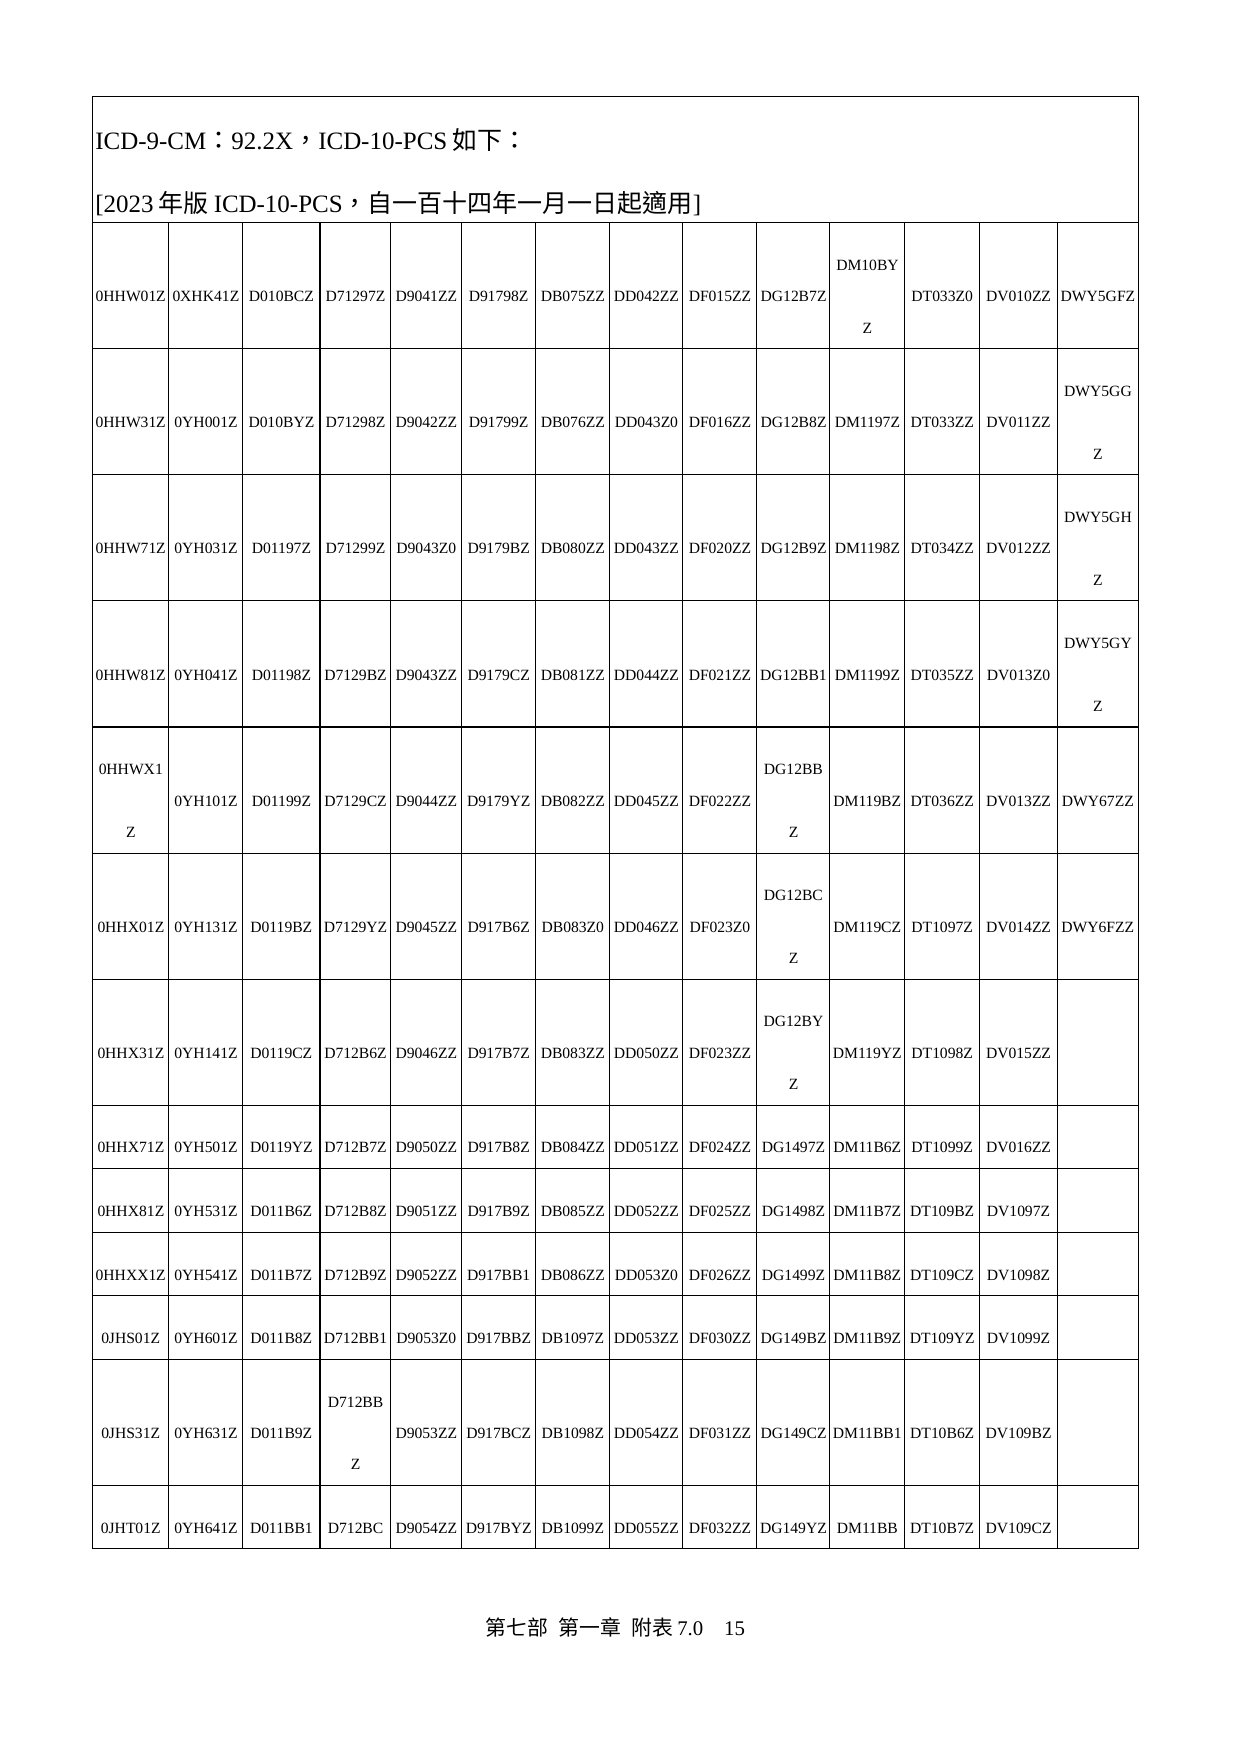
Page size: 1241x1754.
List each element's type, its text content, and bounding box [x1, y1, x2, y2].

table_cell 0HHWX1Z [93, 728, 168, 852]
table_cell D712BB1 [321, 1296, 390, 1359]
table_cell 0YH141Z [169, 980, 242, 1104]
table_cell D010BCZ [243, 223, 319, 348]
table_cell DF022ZZ [683, 728, 756, 852]
table_cell 0YH131Z [169, 854, 242, 978]
table_cell DT10B6Z [905, 1360, 979, 1485]
table_cell DV1097Z [980, 1169, 1057, 1232]
table_cell DV011ZZ [980, 349, 1057, 474]
table_cell DM119YZ [830, 980, 904, 1104]
table_cell DD044ZZ [610, 601, 682, 726]
table_cell DG12B9Z [757, 475, 829, 600]
table_cell [1058, 1169, 1138, 1232]
table_cell DV013ZZ [980, 728, 1057, 852]
table_cell 0HHW71Z [93, 475, 168, 600]
table_cell 0HHW81Z [93, 601, 168, 726]
table_cell D011B6Z [243, 1169, 319, 1232]
table_cell DF025ZZ [683, 1169, 756, 1232]
table_cell D01199Z [243, 728, 319, 852]
table_cell D9179CZ [462, 601, 535, 726]
table_cell D7129YZ [321, 854, 390, 978]
table_cell D9053Z0 [391, 1296, 461, 1359]
table_cell D011B8Z [243, 1296, 319, 1359]
table_cell DWY6FZZ [1058, 854, 1138, 978]
table_cell D9052ZZ [391, 1233, 461, 1295]
table_cell DF024ZZ [683, 1106, 756, 1168]
table_cell D91799Z [462, 349, 535, 474]
table_cell DB075ZZ [536, 223, 609, 348]
table_cell D9045ZZ [391, 854, 461, 978]
table_cell 0YH531Z [169, 1169, 242, 1232]
table_cell DM1198Z [830, 475, 904, 600]
table_cell D010BYZ [243, 349, 319, 474]
table_cell DF032ZZ [683, 1486, 756, 1548]
table_cell DM11BB1 [830, 1360, 904, 1485]
table_cell D712B9Z [321, 1233, 390, 1295]
table_cell D0119YZ [243, 1106, 319, 1168]
table_cell 0YH631Z [169, 1360, 242, 1485]
table_cell D712B8Z [321, 1169, 390, 1232]
table_cell 0HHX31Z [93, 980, 168, 1104]
table_cell DT033ZZ [905, 349, 979, 474]
table_cell DB083Z0 [536, 854, 609, 978]
table_cell DD052ZZ [610, 1169, 682, 1232]
table_cell D71297Z [321, 223, 390, 348]
table_cell 0HHX71Z [93, 1106, 168, 1168]
table_cell DWY67ZZ [1058, 728, 1138, 852]
table_cell [1058, 980, 1138, 1104]
table_cell DB082ZZ [536, 728, 609, 852]
table_cell 0YH641Z [169, 1486, 242, 1548]
table_cell DF023Z0 [683, 854, 756, 978]
table_cell DT034ZZ [905, 475, 979, 600]
table_cell DT10B7Z [905, 1486, 979, 1548]
table_cell DF023ZZ [683, 980, 756, 1104]
table_cell DT109BZ [905, 1169, 979, 1232]
table_cell DD053Z0 [610, 1233, 682, 1295]
table_cell DM10BYZ [830, 223, 904, 348]
table_cell DWY5GGZ [1058, 349, 1138, 474]
table_cell DF015ZZ [683, 223, 756, 348]
table_cell DM11B8Z [830, 1233, 904, 1295]
table_cell D7129CZ [321, 728, 390, 852]
table_cell D9044ZZ [391, 728, 461, 852]
table_cell DT109CZ [905, 1233, 979, 1295]
table_cell D011BB1 [243, 1486, 319, 1548]
table_cell DG12BCZ [757, 854, 829, 978]
table_cell D9043Z0 [391, 475, 461, 600]
table_cell [1058, 1106, 1138, 1168]
table_cell D917B7Z [462, 980, 535, 1104]
table_header [1057, 97, 1138, 222]
table_cell DT1099Z [905, 1106, 979, 1168]
table_cell DG1499Z [757, 1233, 829, 1295]
table_cell DV013Z0 [980, 601, 1057, 726]
table_cell DD043ZZ [610, 475, 682, 600]
table_cell DWY5GYZ [1058, 601, 1138, 726]
table_cell DV109BZ [980, 1360, 1057, 1485]
table_cell D712BC [321, 1486, 390, 1548]
table_cell D0119BZ [243, 854, 319, 978]
table_cell D9042ZZ [391, 349, 461, 474]
table_cell DB1099Z [536, 1486, 609, 1548]
table_cell DG149YZ [757, 1486, 829, 1548]
table_cell 0XHK41Z [169, 223, 242, 348]
table_cell DM11B7Z [830, 1169, 904, 1232]
table_cell 0JHT01Z [93, 1486, 168, 1548]
table_cell DM1197Z [830, 349, 904, 474]
table_cell D01197Z [243, 475, 319, 600]
table_cell D9050ZZ [391, 1106, 461, 1168]
table_cell DD045ZZ [610, 728, 682, 852]
table_cell DG12BBZ [757, 728, 829, 852]
table_cell 0HHW31Z [93, 349, 168, 474]
table_cell [1058, 1233, 1138, 1295]
table_cell DB085ZZ [536, 1169, 609, 1232]
table_cell D917BBZ [462, 1296, 535, 1359]
table_cell DV012ZZ [980, 475, 1057, 600]
table_cell D917B6Z [462, 854, 535, 978]
table_cell D71299Z [321, 475, 390, 600]
table_cell 0YH001Z [169, 349, 242, 474]
table_cell 0YH601Z [169, 1296, 242, 1359]
table_cell DB086ZZ [536, 1233, 609, 1295]
table_cell D71298Z [321, 349, 390, 474]
table_cell DF030ZZ [683, 1296, 756, 1359]
table_cell DD046ZZ [610, 854, 682, 978]
table_cell D011B7Z [243, 1233, 319, 1295]
table_cell 0JHS01Z [93, 1296, 168, 1359]
table_cell D917B9Z [462, 1169, 535, 1232]
table_cell D9179BZ [462, 475, 535, 600]
table_cell D01198Z [243, 601, 319, 726]
table_cell DV014ZZ [980, 854, 1057, 978]
table_cell [1058, 1360, 1138, 1485]
table_header ICD-9-CM：92.2X，ICD-10-PCS如下： [2023年版ICD-10-PCS，自一百十四年一月一日起適用] [93, 97, 1057, 222]
table_cell DM11B6Z [830, 1106, 904, 1168]
table_cell DB080ZZ [536, 475, 609, 600]
table_cell DM119BZ [830, 728, 904, 852]
table_cell DG12B8Z [757, 349, 829, 474]
table_cell DG12BB1 [757, 601, 829, 726]
table_cell DD043Z0 [610, 349, 682, 474]
table_cell DV1099Z [980, 1296, 1057, 1359]
table_cell DG12BYZ [757, 980, 829, 1104]
table_cell DV109CZ [980, 1486, 1057, 1548]
table_cell D712B7Z [321, 1106, 390, 1168]
table_cell DB1098Z [536, 1360, 609, 1485]
table_cell DD042ZZ [610, 223, 682, 348]
table_cell D7129BZ [321, 601, 390, 726]
table_cell DD051ZZ [610, 1106, 682, 1168]
table_cell [1058, 1486, 1138, 1548]
table_cell D011B9Z [243, 1360, 319, 1485]
table_cell [1058, 1296, 1138, 1359]
table_cell 0HHX01Z [93, 854, 168, 978]
table_cell 0HHW01Z [93, 223, 168, 348]
table_cell D9053ZZ [391, 1360, 461, 1485]
table_cell DT1098Z [905, 980, 979, 1104]
table_cell D9051ZZ [391, 1169, 461, 1232]
table_cell 0HHX81Z [93, 1169, 168, 1232]
table_cell DG1498Z [757, 1169, 829, 1232]
table_cell 0YH501Z [169, 1106, 242, 1168]
table_cell 0YH541Z [169, 1233, 242, 1295]
table_cell DD055ZZ [610, 1486, 682, 1548]
table_cell DM1199Z [830, 601, 904, 726]
table_cell DG149BZ [757, 1296, 829, 1359]
table_cell 0YH031Z [169, 475, 242, 600]
table_cell D9041ZZ [391, 223, 461, 348]
table_cell DB084ZZ [536, 1106, 609, 1168]
table_cell DV010ZZ [980, 223, 1057, 348]
table_cell DF026ZZ [683, 1233, 756, 1295]
table_cell DV1098Z [980, 1233, 1057, 1295]
table_cell DV016ZZ [980, 1106, 1057, 1168]
table_cell D917B8Z [462, 1106, 535, 1168]
table_cell 0JHS31Z [93, 1360, 168, 1485]
table_cell DB1097Z [536, 1296, 609, 1359]
table_cell DT033Z0 [905, 223, 979, 348]
table_cell DM11BB [830, 1486, 904, 1548]
table_cell D9043ZZ [391, 601, 461, 726]
table_cell DD050ZZ [610, 980, 682, 1104]
table_cell D9179YZ [462, 728, 535, 852]
table_cell DT036ZZ [905, 728, 979, 852]
table_cell DB083ZZ [536, 980, 609, 1104]
table_cell 0YH101Z [169, 728, 242, 852]
table_cell D9046ZZ [391, 980, 461, 1104]
table_cell D712BBZ [321, 1360, 390, 1485]
table_cell D917BCZ [462, 1360, 535, 1485]
table_cell DT109YZ [905, 1296, 979, 1359]
table_cell DV015ZZ [980, 980, 1057, 1104]
table_cell 0HHXX1Z [93, 1233, 168, 1295]
table_cell DM11B9Z [830, 1296, 904, 1359]
table_cell DT035ZZ [905, 601, 979, 726]
table_cell D9054ZZ [391, 1486, 461, 1548]
table_cell DG1497Z [757, 1106, 829, 1168]
table_cell DM119CZ [830, 854, 904, 978]
table_cell DT1097Z [905, 854, 979, 978]
table_cell D91798Z [462, 223, 535, 348]
table_cell DF021ZZ [683, 601, 756, 726]
table_cell DF020ZZ [683, 475, 756, 600]
table_cell D0119CZ [243, 980, 319, 1104]
table_cell DD053ZZ [610, 1296, 682, 1359]
table_cell DB076ZZ [536, 349, 609, 474]
table_cell DD054ZZ [610, 1360, 682, 1485]
table_cell D917BYZ [462, 1486, 535, 1548]
table_cell DG149CZ [757, 1360, 829, 1485]
table_cell DB081ZZ [536, 601, 609, 726]
table_cell DWY5GFZ [1058, 223, 1138, 348]
table_cell DF031ZZ [683, 1360, 756, 1485]
table_cell DG12B7Z [757, 223, 829, 348]
table_cell 0YH041Z [169, 601, 242, 726]
table_cell DF016ZZ [683, 349, 756, 474]
table_cell D917BB1 [462, 1233, 535, 1295]
table_cell D712B6Z [321, 980, 390, 1104]
table_cell DWY5GHZ [1058, 475, 1138, 600]
